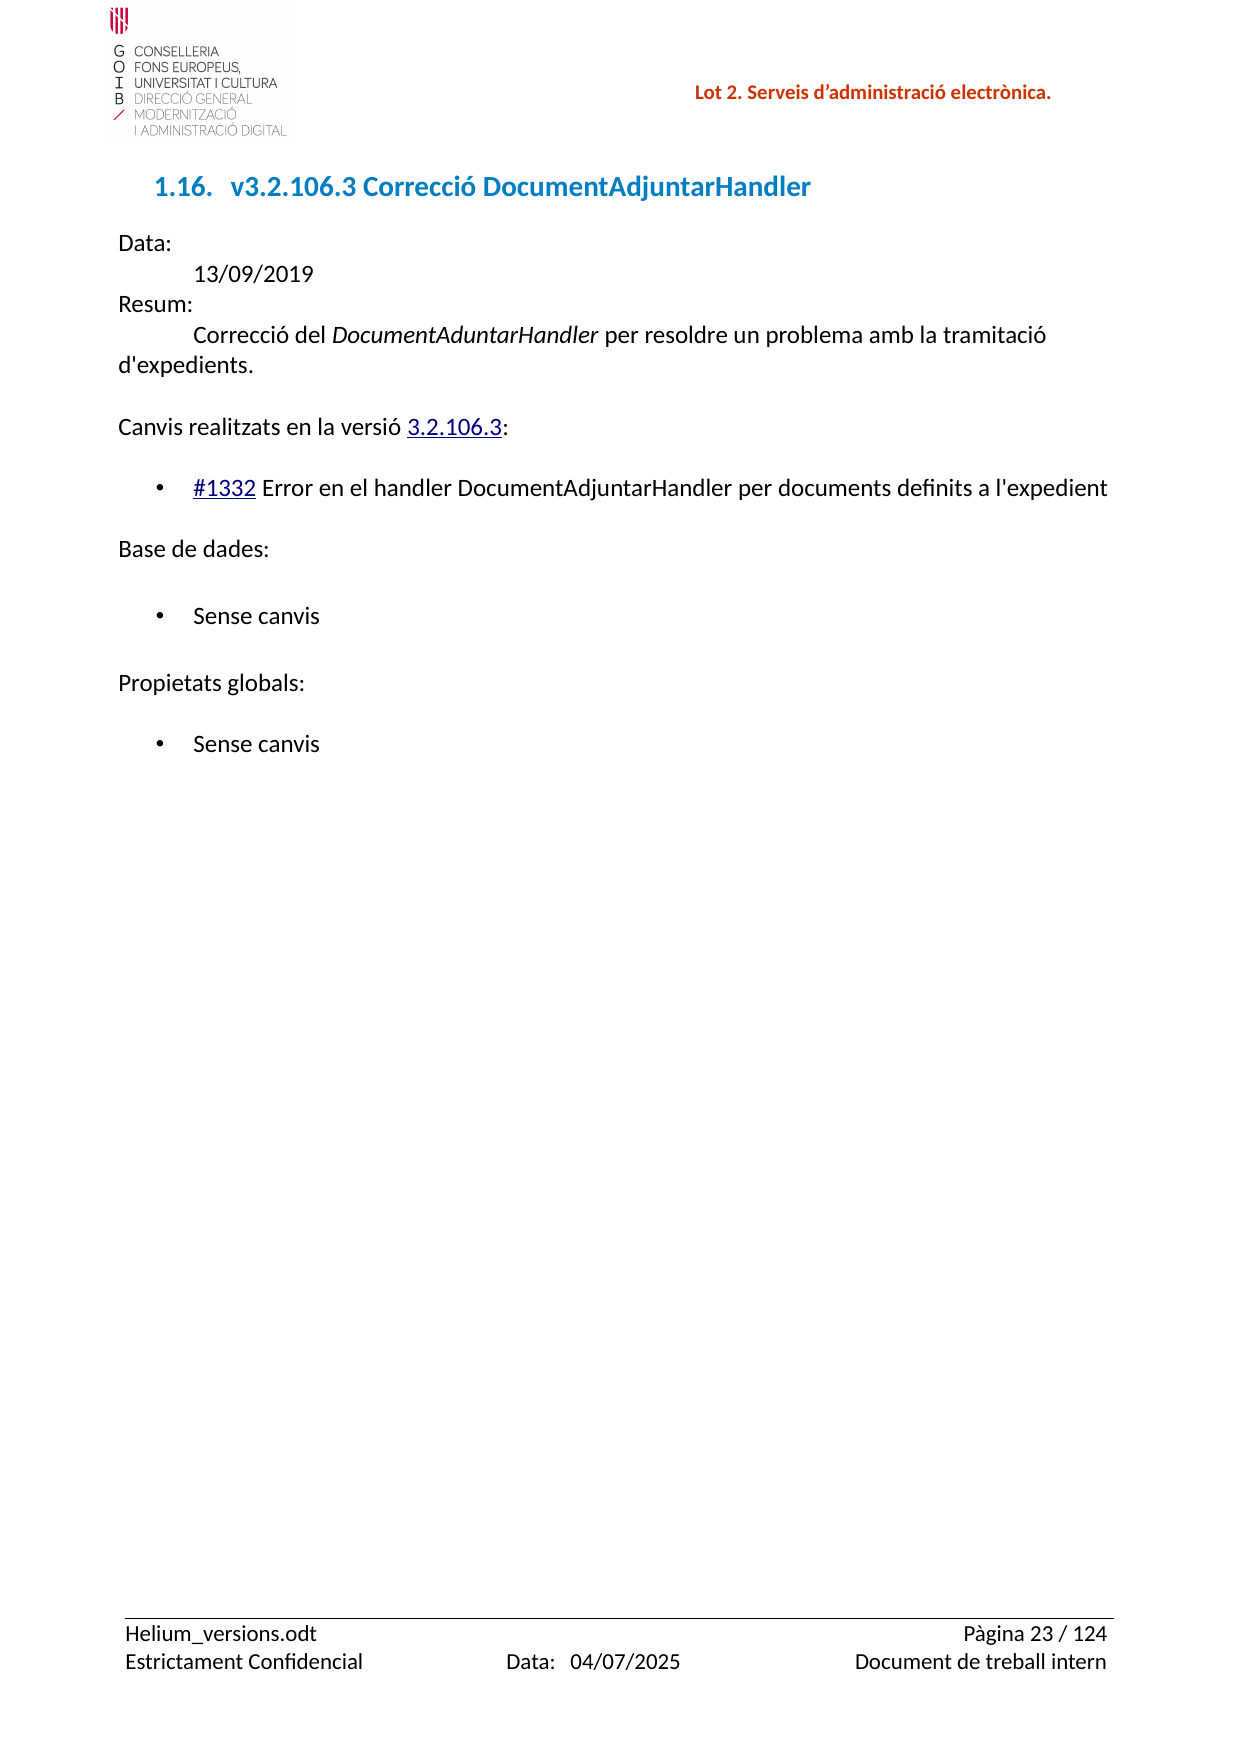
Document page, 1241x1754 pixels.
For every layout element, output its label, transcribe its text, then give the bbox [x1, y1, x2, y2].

text Base de dades: [118, 533, 1122, 563]
list Sense canvis [156, 600, 1122, 630]
list Sense canvis [156, 728, 1122, 758]
picture [100, 0, 297, 144]
text Canvis realitzats en la versió 3.2.106.3: [118, 411, 1122, 441]
list #1332 Error en el handler DocumentAdjuntarHandler per documents definits a l'expedient [156, 472, 1122, 502]
text Resum: [118, 289, 1122, 319]
text Correcció del DocumentAduntarHandler per resoldre un problema amb la tramitació d'expedients. [118, 319, 1122, 380]
text 13/09/2019 [118, 258, 1122, 289]
text Propietats globals: [118, 667, 1122, 697]
subtitle v3.2.106.3 Correcció DocumentAdjuntarHandler [153, 168, 1122, 204]
text Data: [118, 228, 1122, 258]
